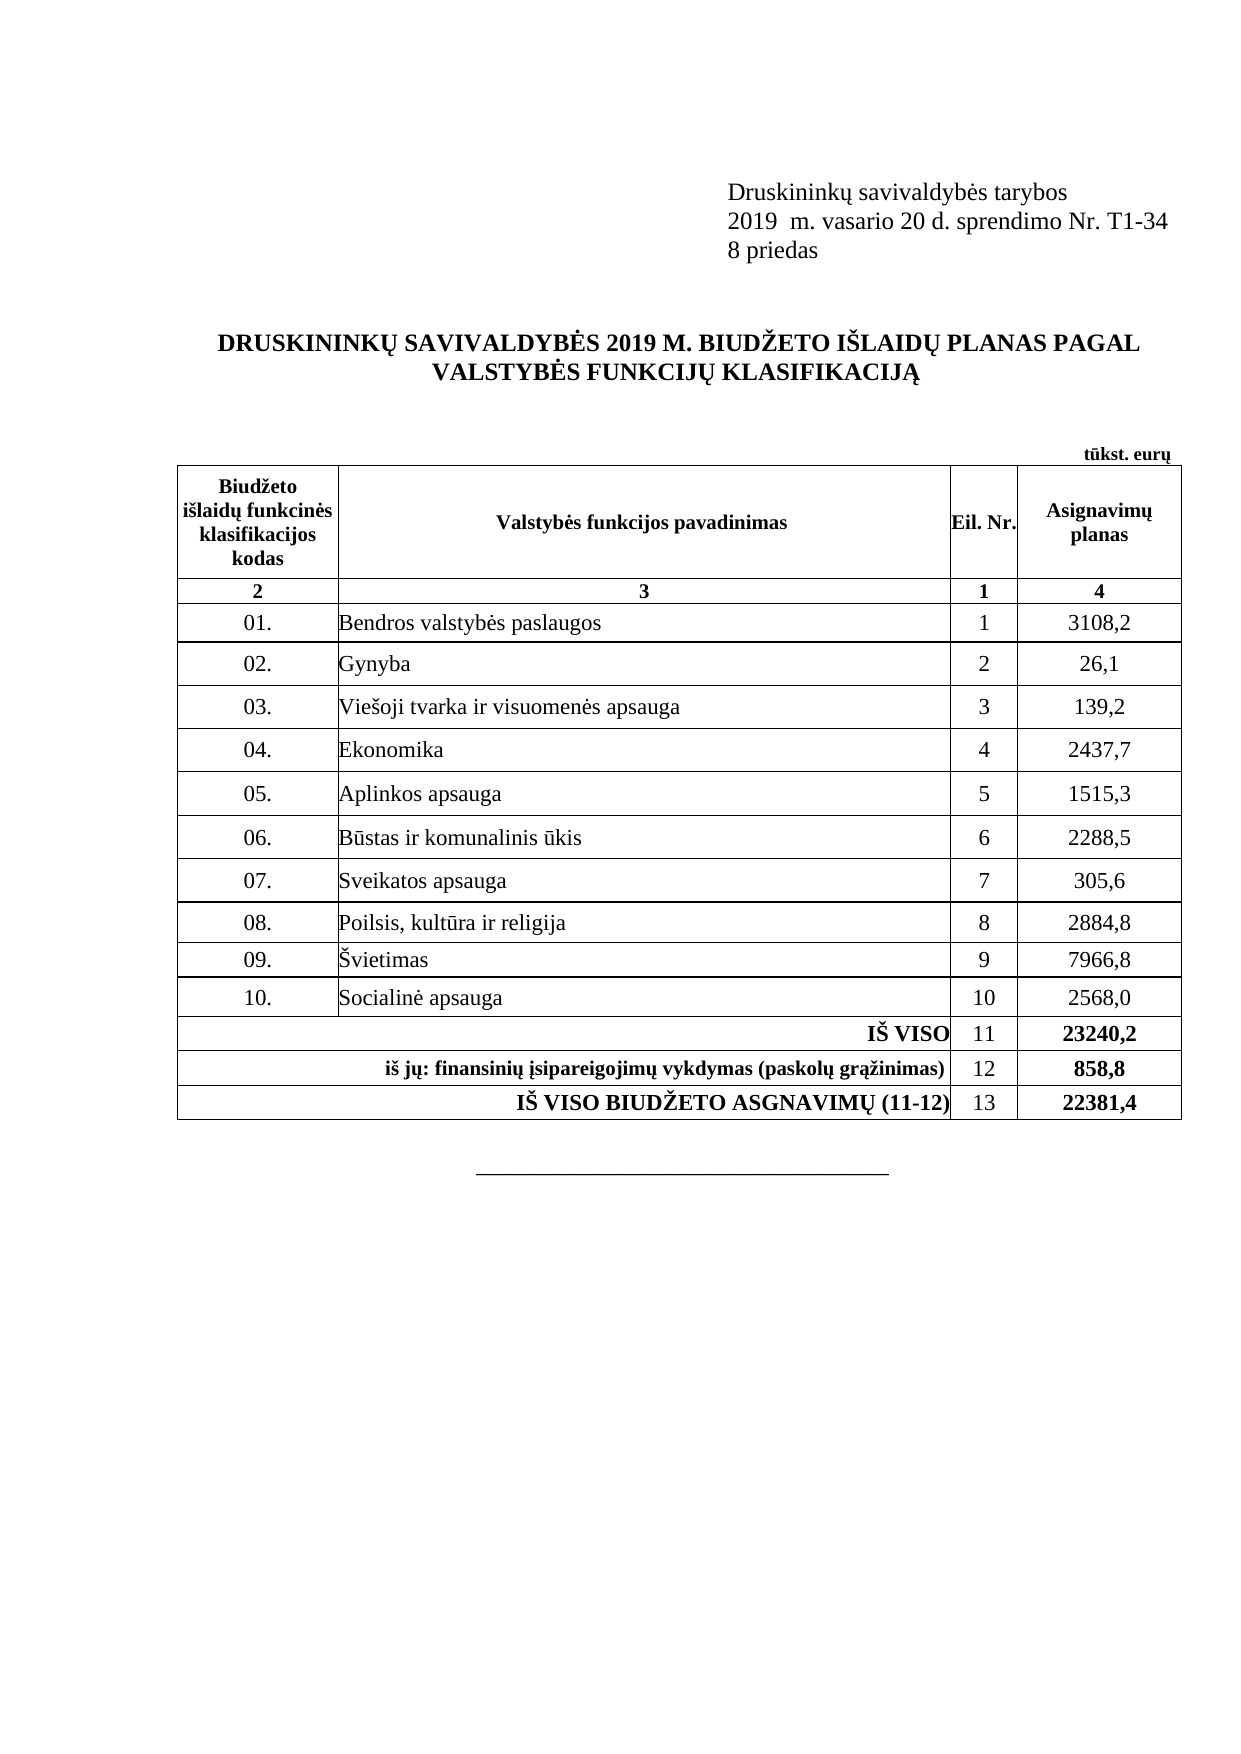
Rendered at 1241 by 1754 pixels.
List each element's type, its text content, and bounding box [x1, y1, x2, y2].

table_cell 7966,8 [1018, 943, 1181, 976]
table_cell 6 [951, 816, 1017, 858]
table_header Eil. Nr. [951, 466, 1017, 578]
table_cell 11 [951, 1017, 1017, 1050]
text Druskininkų savivaldybės tarybos [177, 177, 1176, 206]
table_cell Ekonomika [339, 729, 950, 771]
table_cell 01. [178, 604, 338, 641]
table_cell 858,8 [1018, 1051, 1181, 1085]
table_cell 06. [178, 816, 338, 858]
table_cell 1 [951, 579, 1017, 603]
table_cell 02. [178, 643, 338, 685]
text _________________________________ [177, 1149, 1181, 1178]
table_cell 10. [178, 978, 338, 1016]
table_cell 08. [178, 903, 338, 942]
table_cell 3 [339, 579, 950, 603]
table_cell 2884,8 [1018, 903, 1181, 942]
table_header Valstybės funkcijos pavadinimas [339, 466, 950, 578]
table_cell Gynyba [339, 643, 950, 685]
table_cell Viešoji tvarka ir visuomenės apsauga [339, 686, 950, 727]
text 2019 m. vasario 20 d. sprendimo Nr. T1-34 [177, 206, 1181, 235]
table_cell 22381,4 [1018, 1086, 1181, 1119]
table_cell Poilsis, kultūra ir religija [339, 903, 950, 942]
table_cell IŠ VISO [178, 1017, 950, 1050]
table_cell 12 [951, 1051, 1017, 1085]
table_cell 4 [951, 729, 1017, 771]
table_cell 04. [178, 729, 338, 771]
table_cell 4 [1018, 579, 1181, 603]
table_cell IŠ VISO BIUDŽETO ASGNAVIMŲ (11-12) [178, 1086, 950, 1119]
table_cell Būstas ir komunalinis ūkis [339, 816, 950, 858]
table_cell 3 [951, 686, 1017, 727]
table_cell 26,1 [1018, 643, 1181, 685]
table_cell 1515,3 [1018, 772, 1181, 815]
table_cell Socialinė apsauga [339, 978, 950, 1016]
table_cell 139,2 [1018, 686, 1181, 727]
table_cell 2568,0 [1018, 978, 1181, 1016]
table_cell 2288,5 [1018, 816, 1181, 858]
table_cell Švietimas [339, 943, 950, 976]
table_cell 10 [951, 978, 1017, 1016]
table_cell 03. [178, 686, 338, 727]
text DRUSKININKŲ SAVIVALDYBĖS 2019 M. BIUDŽETO IŠLAIDŲ PLANAS PAGAL VALSTYBĖS FUNKCIJŲ KLASIFIKACIJĄ [177, 328, 1181, 386]
table_header Asignavimų planas [1018, 466, 1181, 578]
table_cell 9 [951, 943, 1017, 976]
table_cell 2437,7 [1018, 729, 1181, 771]
table_cell 13 [951, 1086, 1017, 1119]
table_cell 7 [951, 859, 1017, 901]
table_cell 2 [178, 579, 338, 603]
text tūkst. eurų [177, 443, 1171, 465]
table_cell 3108,2 [1018, 604, 1181, 641]
table_cell 2 [951, 643, 1017, 685]
table_cell 1 [951, 604, 1017, 641]
table_cell 09. [178, 943, 338, 976]
table_cell 07. [178, 859, 338, 901]
table_cell 05. [178, 772, 338, 815]
table_cell Sveikatos apsauga [339, 859, 950, 901]
table_cell 305,6 [1018, 859, 1181, 901]
text 8 priedas [177, 235, 1181, 263]
table_cell 5 [951, 772, 1017, 815]
table_cell Bendros valstybės paslaugos [339, 604, 950, 641]
table_cell 23240,2 [1018, 1017, 1181, 1050]
table_cell iš jų: finansinių įsipareigojimų vykdymas (paskolų grąžinimas) [178, 1051, 950, 1085]
table_cell Aplinkos apsauga [339, 772, 950, 815]
table_cell 8 [951, 903, 1017, 942]
table_header Biudžeto išlaidų funkcinės klasifikacijos kodas [178, 466, 338, 578]
